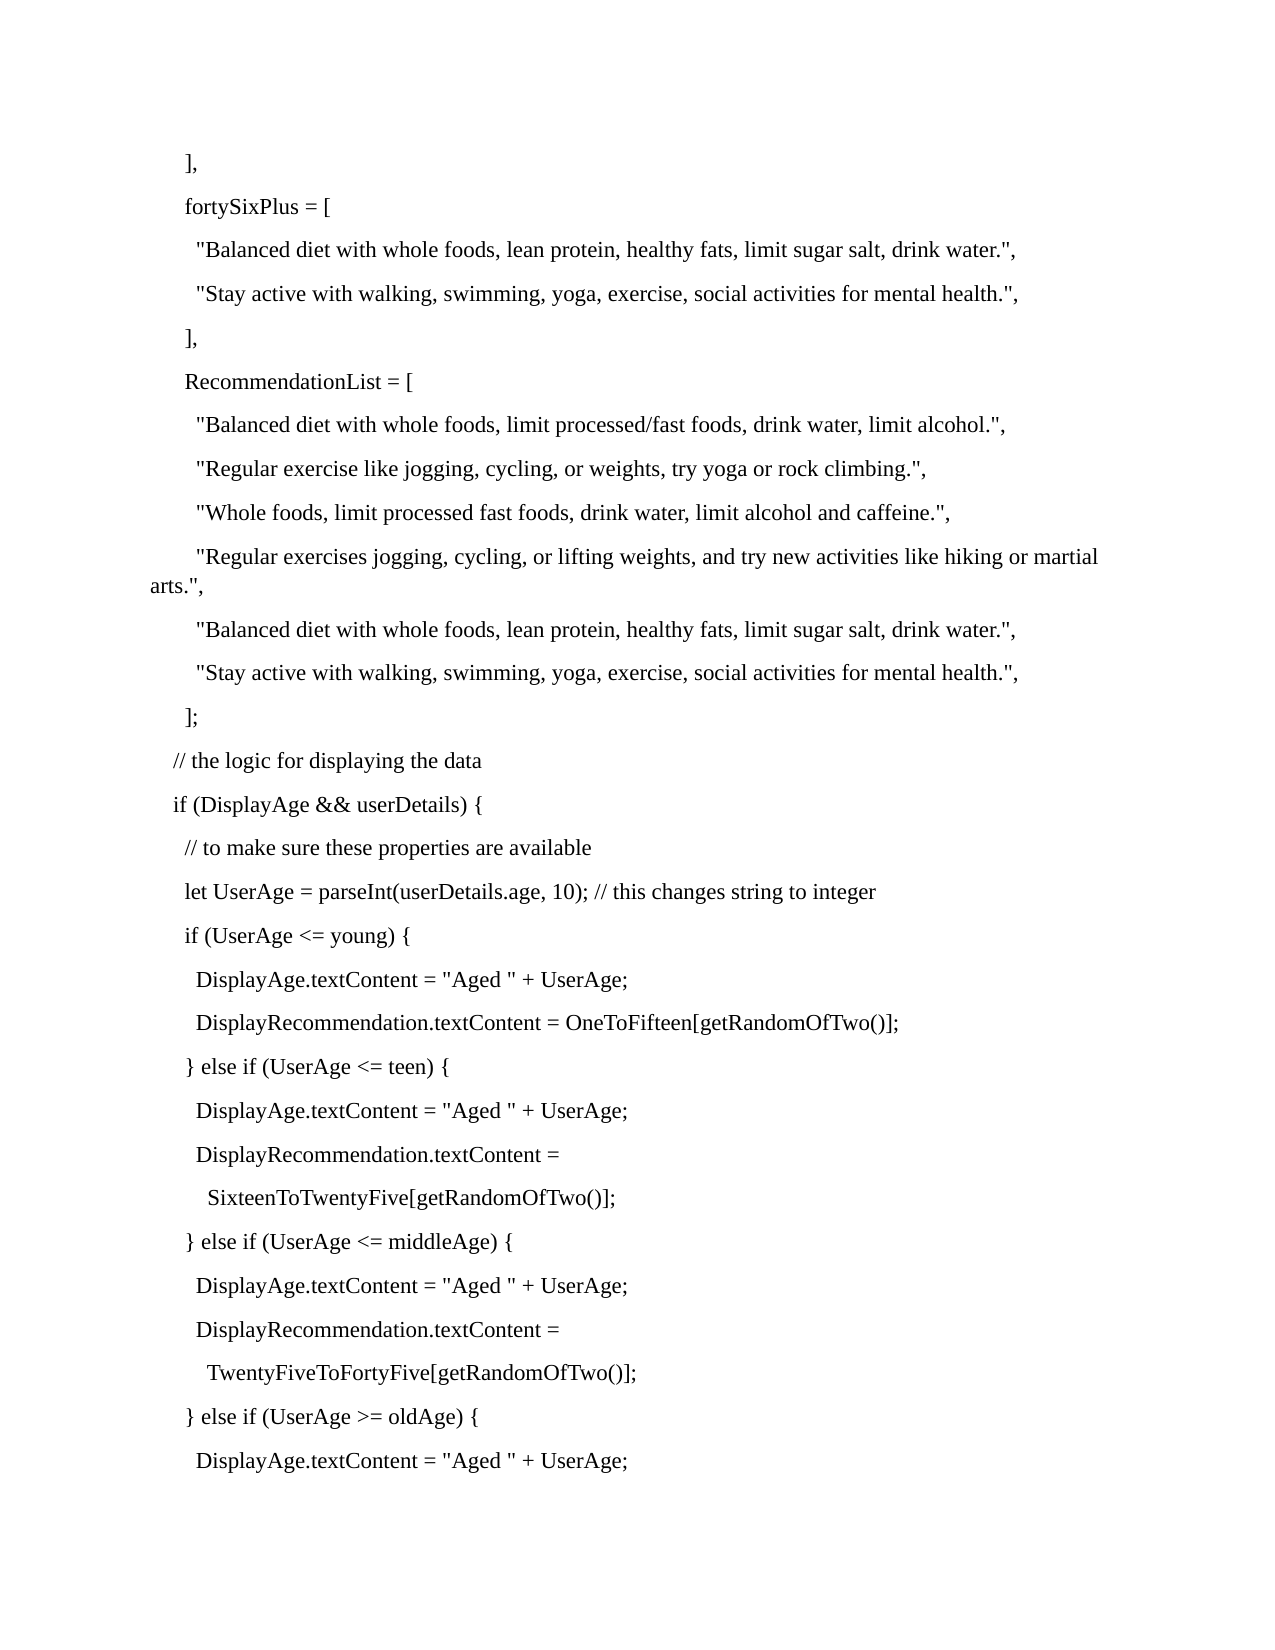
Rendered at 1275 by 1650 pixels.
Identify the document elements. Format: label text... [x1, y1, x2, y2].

text ], [150, 150, 1125, 175]
text fortySixPlus = [ [150, 194, 1125, 219]
text let UserAge = parseInt(userDetails.age, 10); // this changes string to integer [150, 879, 1125, 904]
text DisplayAge.textContent = "Aged " + UserAge; [150, 1098, 1125, 1123]
text // to make sure these properties are available [150, 835, 1125, 861]
text } else if (UserAge >= oldAge) { [150, 1404, 1125, 1429]
text "Balanced diet with whole foods, limit processed/fast foods, drink water, limit alcohol.", [150, 412, 1125, 438]
text DisplayAge.textContent = "Aged " + UserAge; [150, 1273, 1125, 1298]
text DisplayAge.textContent = "Aged " + UserAge; [150, 967, 1125, 992]
text DisplayRecommendation.textContent = [150, 1142, 1125, 1167]
text "Stay active with walking, swimming, yoga, exercise, social activities for mental health.", [150, 281, 1125, 307]
text "Stay active with walking, swimming, yoga, exercise, social activities for mental health.", [150, 660, 1125, 686]
text "Balanced diet with whole foods, lean protein, healthy fats, limit sugar salt, drink water.", [150, 617, 1125, 642]
text DisplayRecommendation.textContent = [150, 1317, 1125, 1342]
text if (DisplayAge && userDetails) { [150, 792, 1125, 817]
text // the logic for displaying the data [150, 748, 1125, 773]
text } else if (UserAge <= middleAge) { [150, 1229, 1125, 1254]
text if (UserAge <= young) { [150, 923, 1125, 948]
text "Regular exercises jogging, cycling, or lifting weights, and try new activities like hiking or martial arts.", [150, 544, 1125, 598]
text ], [150, 325, 1125, 350]
text "Regular exercise like jogging, cycling, or weights, try yoga or rock climbing.", [150, 456, 1125, 482]
text "Whole foods, limit processed fast foods, drink water, limit alcohol and caffeine.", [150, 500, 1125, 525]
text TwentyFiveToFortyFive[getRandomOfTwo()]; [150, 1360, 1125, 1386]
text DisplayRecommendation.textContent = OneToFifteen[getRandomOfTwo()]; [150, 1010, 1125, 1036]
text RecommendationList = [ [150, 369, 1125, 394]
text "Balanced diet with whole foods, lean protein, healthy fats, limit sugar salt, drink water.", [150, 237, 1125, 263]
text DisplayAge.textContent = "Aged " + UserAge; [150, 1448, 1125, 1473]
text } else if (UserAge <= teen) { [150, 1054, 1125, 1079]
text ]; [150, 704, 1125, 729]
text SixteenToTwentyFive[getRandomOfTwo()]; [150, 1185, 1125, 1211]
